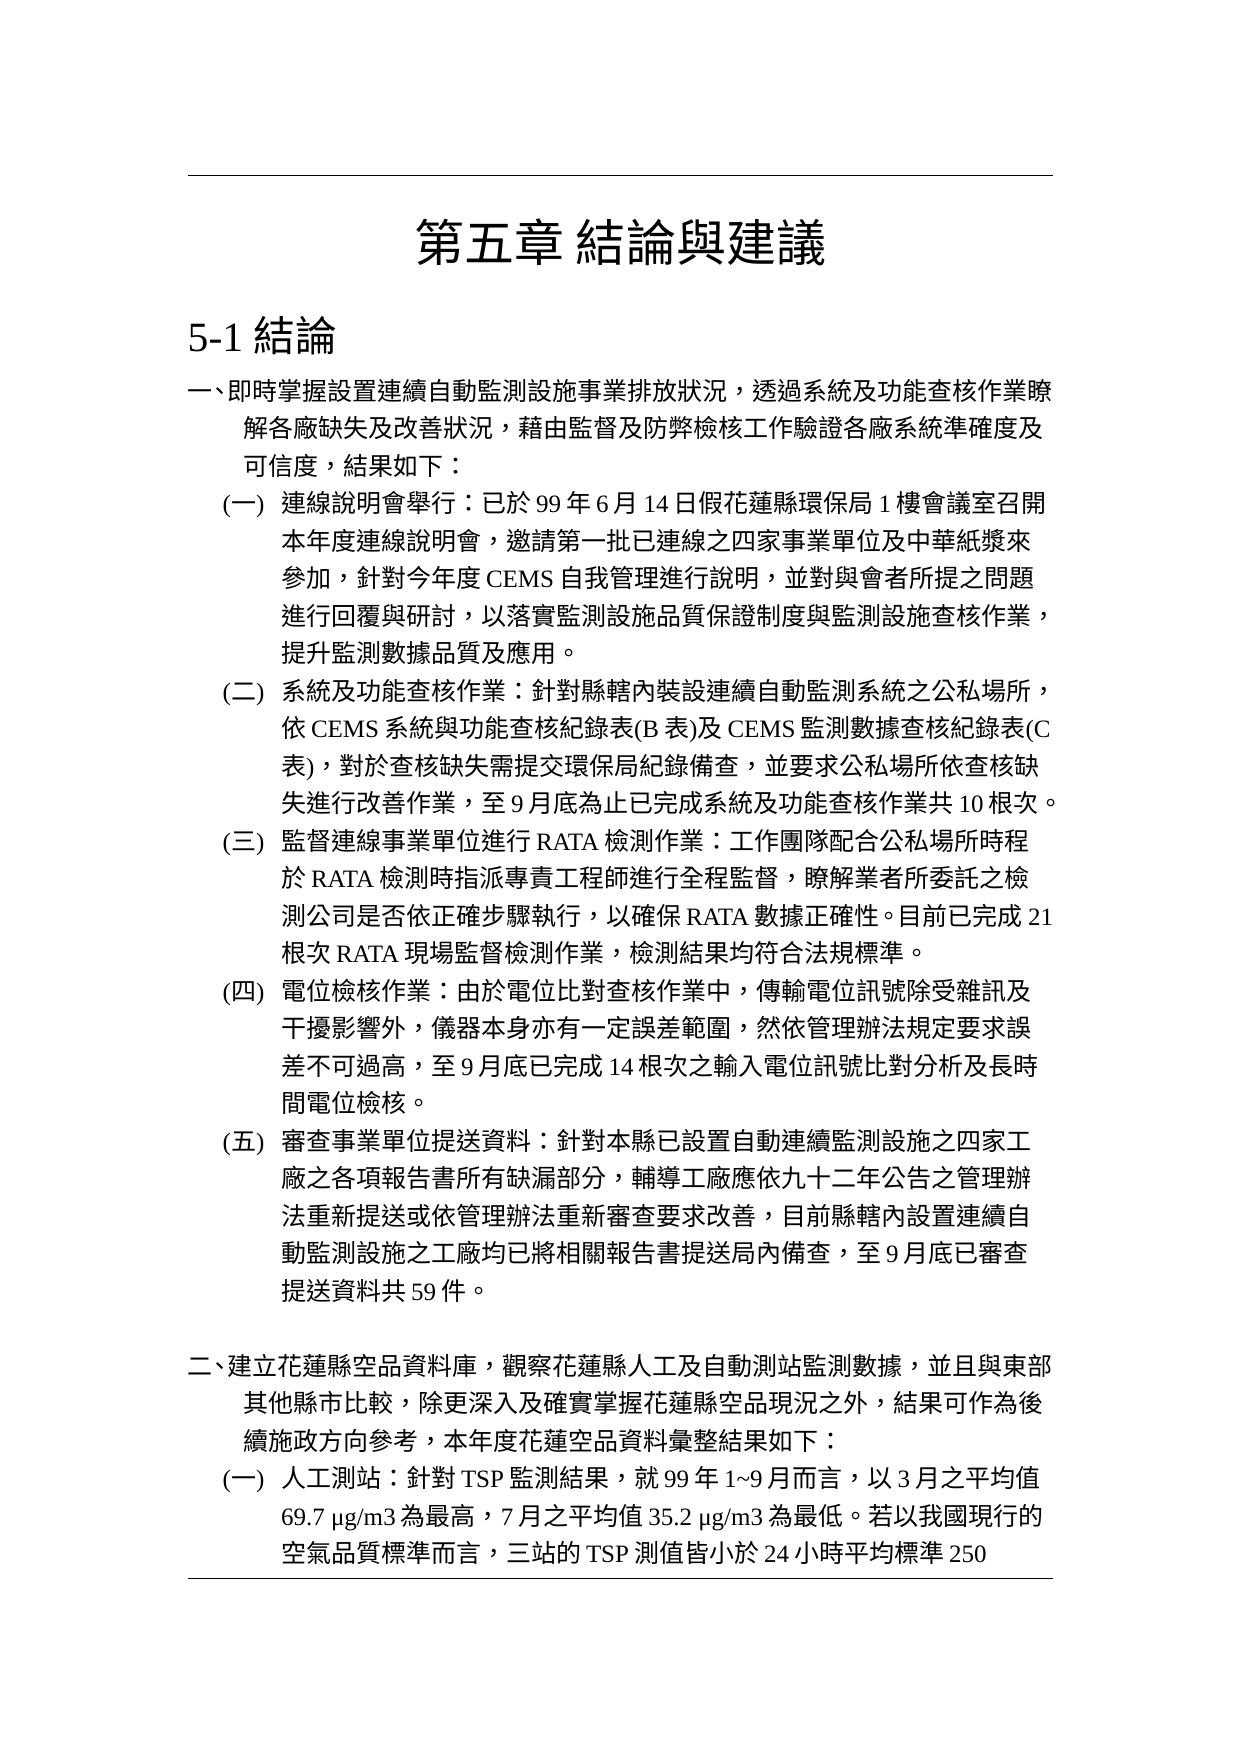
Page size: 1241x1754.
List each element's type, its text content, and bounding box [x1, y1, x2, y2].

subtitle 5-1 結論 [187, 296, 1053, 371]
text (二) 系統及功能查核作業：針對縣轄內裝設連續自動監測系統之公私場所，依CEMS系統與功能查核紀錄表(B表)及CEMS監測數據查核紀錄表(C表)，對於查核缺失需提交環保局紀錄備查，並要求公私場所依查核缺失進行改善作業，至9月底為止已完成系統及功能查核作業共10根次。 [222, 671, 1053, 821]
text (一) 人工測站：針對TSP監測結果，就99年1~9月而言，以3月之平均值69.7 μg/m3為最高，7月之平均值35.2 μg/m3為最低。若以我國現行的空氣品質標準而言，三站的TSP測值皆小於24小時平均標準250 [222, 1458, 1053, 1571]
text (三) 監督連線事業單位進行RATA檢測作業：工作團隊配合公私場所時程於RATA檢測時指派專責工程師進行全程監督，瞭解業者所委託之檢測公司是否依正確步驟執行，以確保RATA數據正確性。目前已完成21根次RATA現場監督檢測作業，檢測結果均符合法規標準。 [222, 821, 1053, 971]
text (一) 連線說明會舉行：已於99年6月14日假花蓮縣環保局1樓會議室召開本年度連線說明會，邀請第一批已連線之四家事業單位及中華紙漿來參加，針對今年度CEMS自我管理進行說明，並對與會者所提之問題進行回覆與研討，以落實監測設施品質保證制度與監測設施查核作業，提升監測數據品質及應用。 [222, 483, 1053, 671]
text (五) 審查事業單位提送資料：針對本縣已設置自動連續監測設施之四家工廠之各項報告書所有缺漏部分，輔導工廠應依九十二年公告之管理辦法重新提送或依管理辦法重新審查要求改善，目前縣轄內設置連續自動監測設施之工廠均已將相關報告書提送局內備查，至9月底已審查提送資料共59件。 [222, 1121, 1053, 1308]
subtitle 第五章 結論與建議 [187, 202, 1053, 277]
text (四) 電位檢核作業：由於電位比對查核作業中，傳輸電位訊號除受雜訊及干擾影響外，儀器本身亦有一定誤差範圍，然依管理辦法規定要求誤差不可過高，至9月底已完成14根次之輸入電位訊號比對分析及長時間電位檢核。 [222, 971, 1053, 1121]
text 一、即時掌握設置連續自動監測設施事業排放狀況，透過系統及功能查核作業瞭解各廠缺失及改善狀況，藉由監督及防弊檢核工作驗證各廠系統準確度及可信度，結果如下： [187, 371, 1053, 483]
text 二、建立花蓮縣空品資料庫，觀察花蓮縣人工及自動測站監測數據，並且與東部其他縣市比較，除更深入及確實掌握花蓮縣空品現況之外，結果可作為後續施政方向參考，本年度花蓮空品資料彙整結果如下： [187, 1346, 1053, 1458]
